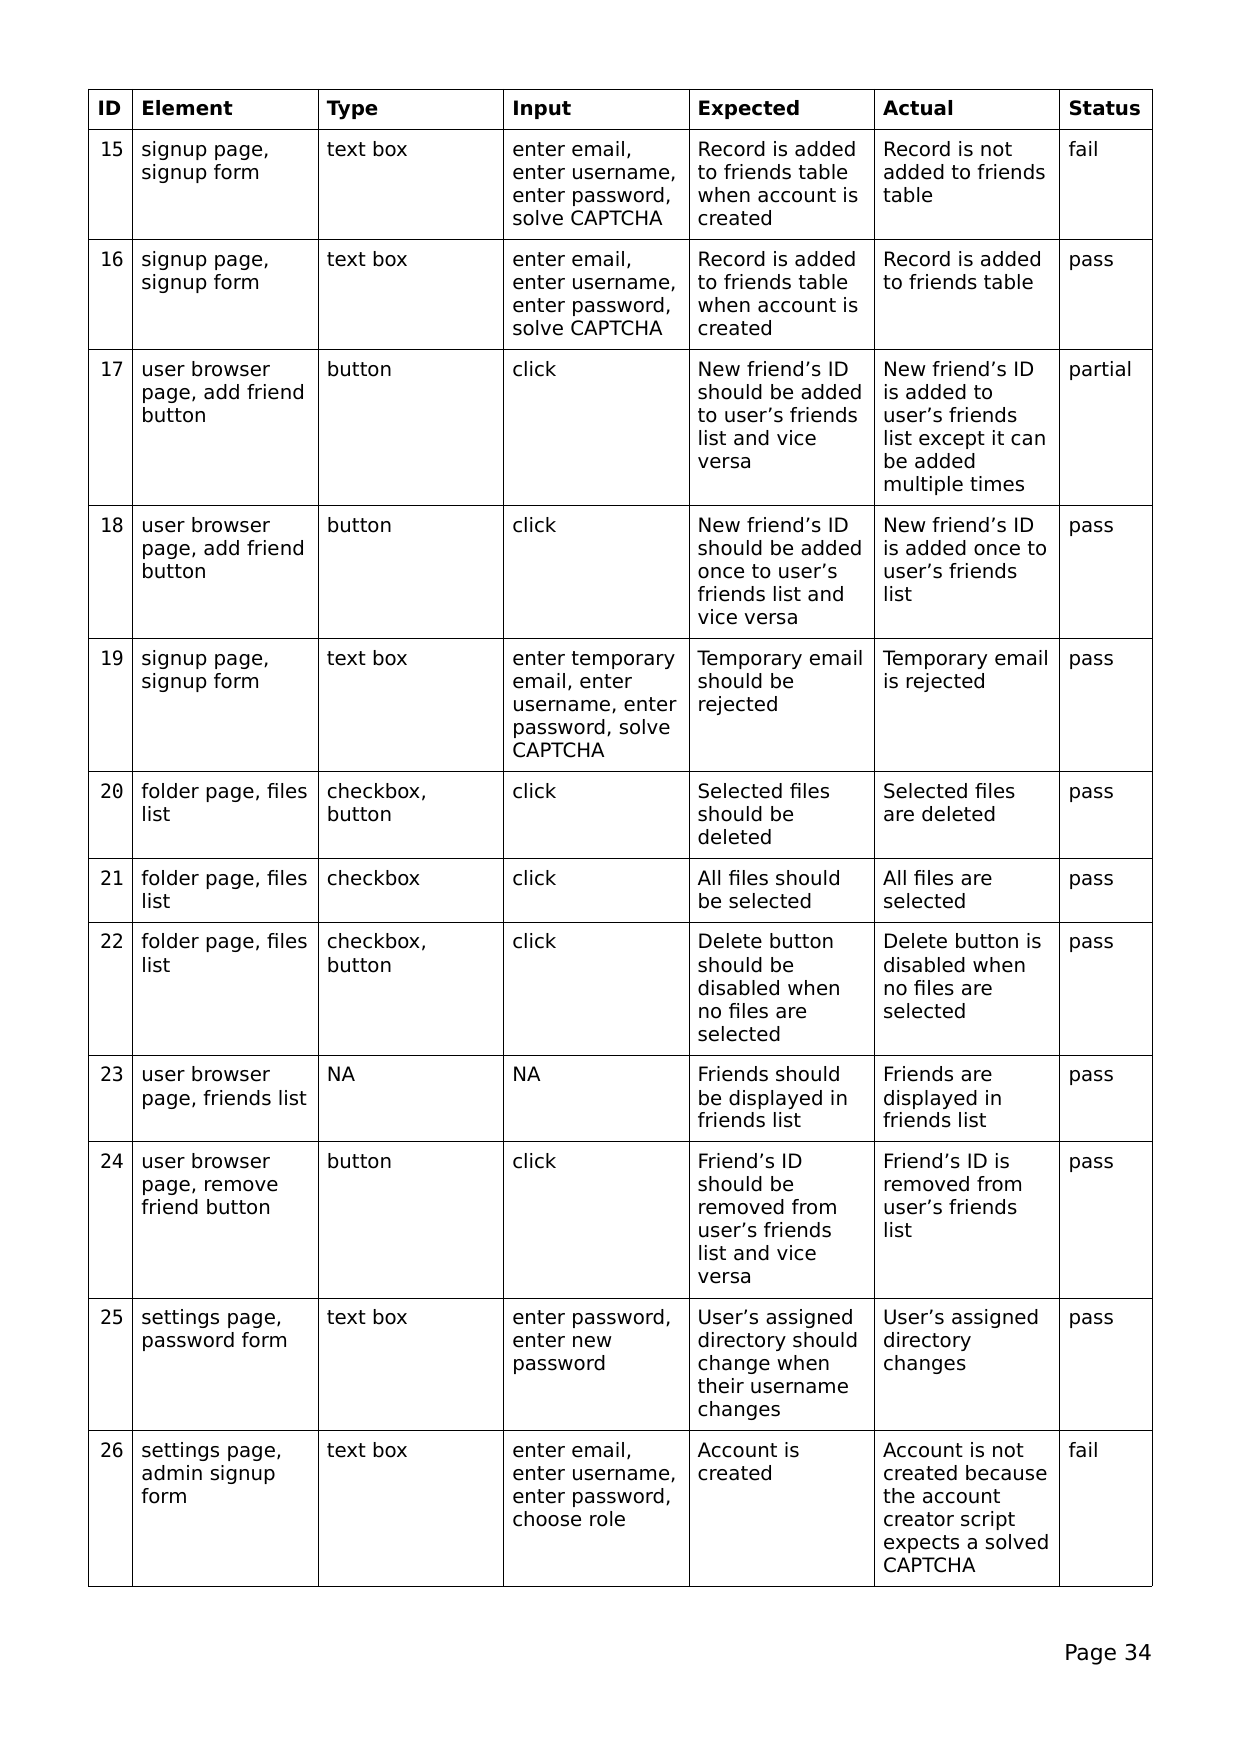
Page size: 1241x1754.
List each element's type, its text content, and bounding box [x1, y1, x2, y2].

table_cell signup page, signup form [133, 639, 318, 771]
table_cell signup page, signup form [133, 240, 318, 349]
table_cell checkbox [319, 859, 503, 922]
table_cell text box [319, 1431, 503, 1586]
table_cell click [504, 506, 689, 638]
table_cell Delete button is disabled when no files are selected [875, 923, 1059, 1054]
table_cell enter password, enter new password [504, 1299, 689, 1430]
table_cell All files should be selected [690, 859, 874, 922]
table_cell user browser page, remove friend button [133, 1142, 318, 1297]
table_cell click [504, 350, 689, 505]
table_cell 18 [89, 506, 132, 638]
table_header Expected [690, 90, 874, 129]
table_cell User’s assigned directory should change when their username changes [690, 1299, 874, 1430]
table_cell settings page, admin signup form [133, 1431, 318, 1586]
table_cell enter email, enter username, enter password, choose role [504, 1431, 689, 1586]
table_cell click [504, 1142, 689, 1297]
table_cell NA [504, 1056, 689, 1141]
table_cell 21 [89, 859, 132, 922]
table_cell click [504, 859, 689, 922]
table_cell Friends should be displayed in friends list [690, 1056, 874, 1141]
table_cell User’s assigned directory changes [875, 1299, 1059, 1430]
table_cell enter email, enter username, enter password, solve CAPTCHA [504, 240, 689, 349]
table_cell 23 [89, 1056, 132, 1141]
table_cell partial [1060, 350, 1152, 505]
table_cell Record is not added to friends table [875, 130, 1059, 239]
table_cell 17 [89, 350, 132, 505]
table_cell text box [319, 130, 503, 239]
table_cell 26 [89, 1431, 132, 1586]
table_cell NA [319, 1056, 503, 1141]
table_cell pass [1060, 772, 1152, 858]
table_cell Friends are displayed in friends list [875, 1056, 1059, 1141]
table_header Element [133, 90, 318, 129]
table_cell click [504, 772, 689, 858]
table_cell text box [319, 639, 503, 771]
table_cell user browser page, add friend button [133, 350, 318, 505]
table_cell Selected files are deleted [875, 772, 1059, 858]
table_cell Account is created [690, 1431, 874, 1586]
table_cell folder page, files list [133, 859, 318, 922]
table_cell 19 [89, 639, 132, 771]
table_cell Account is not created because the account creator script expects a solved CAPTCHA [875, 1431, 1059, 1586]
table_cell pass [1060, 1056, 1152, 1141]
table_cell 25 [89, 1299, 132, 1430]
table_cell 16 [89, 240, 132, 349]
table_cell enter temporary email, enter username, enter password, solve CAPTCHA [504, 639, 689, 771]
table_cell pass [1060, 639, 1152, 771]
table_header ID [89, 90, 132, 129]
table_cell button [319, 1142, 503, 1297]
table_cell checkbox, button [319, 772, 503, 858]
table_cell button [319, 506, 503, 638]
table_header Input [504, 90, 689, 129]
table_cell enter email, enter username, enter password, solve CAPTCHA [504, 130, 689, 239]
table_cell Temporary email should be rejected [690, 639, 874, 771]
table_cell Selected files should be deleted [690, 772, 874, 858]
table_cell New friend’s ID should be added once to user’s friends list and vice versa [690, 506, 874, 638]
table_cell Temporary email is rejected [875, 639, 1059, 771]
table_cell pass [1060, 1299, 1152, 1430]
table_cell pass [1060, 923, 1152, 1054]
table_cell Friend’s ID should be removed from user’s friends list and vice versa [690, 1142, 874, 1297]
table_cell checkbox, button [319, 923, 503, 1054]
table_cell folder page, files list [133, 923, 318, 1054]
table_cell 22 [89, 923, 132, 1054]
table_cell New friend’s ID is added to user’s friends list except it can be added multiple times [875, 350, 1059, 505]
table_cell fail [1060, 130, 1152, 239]
table_cell pass [1060, 506, 1152, 638]
table_cell settings page, password form [133, 1299, 318, 1430]
table_cell text box [319, 240, 503, 349]
table_cell New friend’s ID should be added to user’s friends list and vice versa [690, 350, 874, 505]
table_cell Record is added to friends table [875, 240, 1059, 349]
table_cell 24 [89, 1142, 132, 1297]
table_cell button [319, 350, 503, 505]
table_header Type [319, 90, 503, 129]
table_cell pass [1060, 1142, 1152, 1297]
table_cell Record is added to friends table when account is created [690, 240, 874, 349]
table_cell fail [1060, 1431, 1152, 1586]
table_cell New friend’s ID is added once to user’s friends list [875, 506, 1059, 638]
table_cell user browser page, add friend button [133, 506, 318, 638]
table_cell Record is added to friends table when account is created [690, 130, 874, 239]
table_cell text box [319, 1299, 503, 1430]
table_cell All files are selected [875, 859, 1059, 922]
table_cell Friend’s ID is removed from user’s friends list [875, 1142, 1059, 1297]
table_cell pass [1060, 859, 1152, 922]
table_header Status [1060, 90, 1152, 129]
table_cell signup page, signup form [133, 130, 318, 239]
table_cell 20 [89, 772, 132, 858]
table_cell user browser page, friends list [133, 1056, 318, 1141]
table_cell Delete button should be disabled when no files are selected [690, 923, 874, 1054]
table_cell click [504, 923, 689, 1054]
table_cell pass [1060, 240, 1152, 349]
table_cell folder page, files list [133, 772, 318, 858]
table_cell 15 [89, 130, 132, 239]
table_header Actual [875, 90, 1059, 129]
